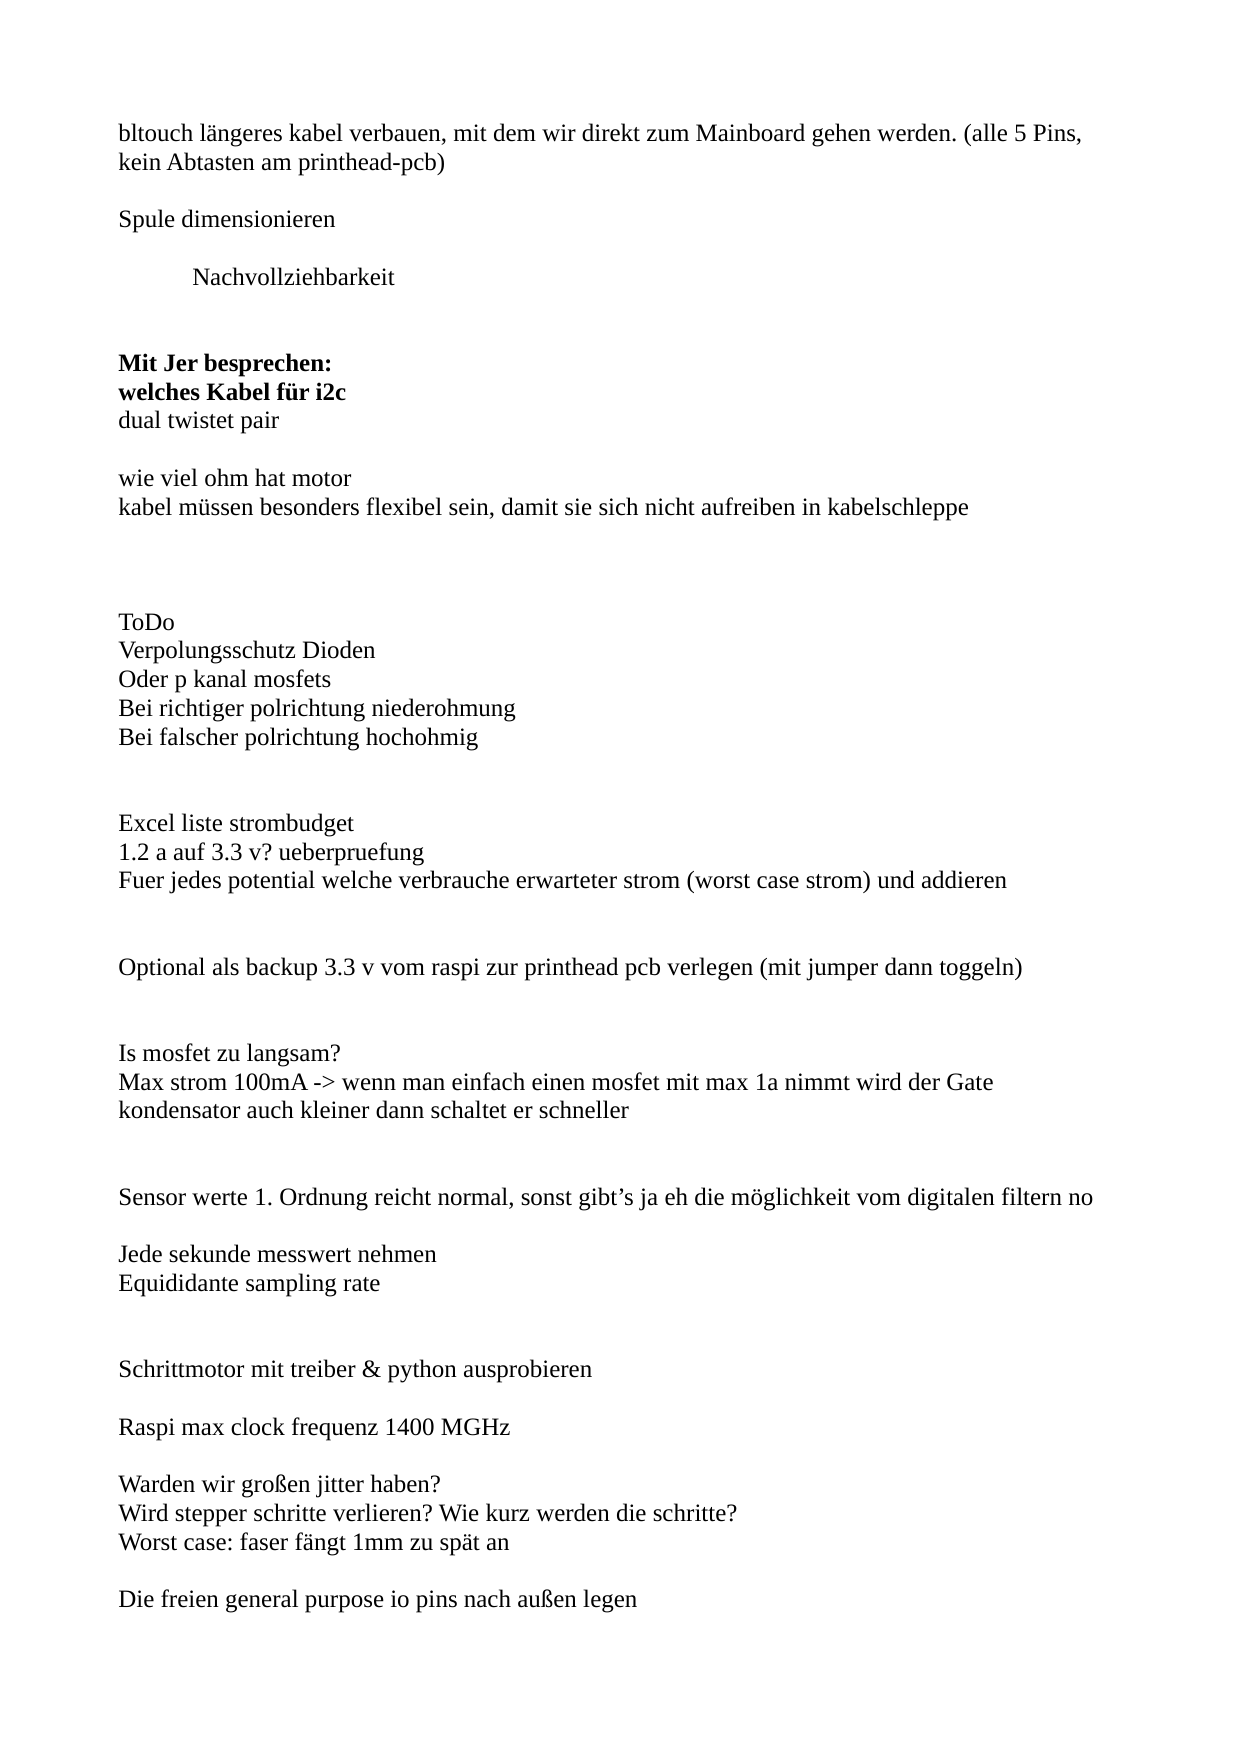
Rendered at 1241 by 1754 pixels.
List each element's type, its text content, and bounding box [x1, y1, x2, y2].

text Oder p kanal mosfets [118, 664, 1122, 693]
text Max strom 100mA -> wenn man einfach einen mosfet mit max 1a nimmt wird der Gate kondensator auch kleiner dann schaltet er schneller [118, 1067, 1122, 1124]
text bltouch längeres kabel verbauen, mit dem wir direkt zum Mainboard gehen werden. (alle 5 Pins, kein Abtasten am printhead-pcb) [118, 118, 1122, 176]
text Nachvollziehbarkeit [118, 262, 1122, 291]
text Warden wir großen jitter haben? [118, 1469, 1122, 1498]
text Equididante sampling rate [118, 1268, 1122, 1297]
text Schrittmotor mit treiber & python ausprobieren [118, 1354, 1122, 1383]
text Fuer jedes potential welche verbrauche erwarteter strom (worst case strom) und addieren [118, 866, 1122, 894]
text Excel liste strombudget [118, 808, 1122, 837]
text 1.2 a auf 3.3 v? ueberpruefung [118, 837, 1122, 866]
text dual twistet pair [118, 406, 1122, 434]
text Raspi max clock frequenz 1400 MGHz [118, 1412, 1122, 1441]
text Verpolungsschutz Dioden [118, 636, 1122, 664]
text wie viel ohm hat motor [118, 463, 1122, 492]
text Bei richtiger polrichtung niederohmung [118, 693, 1122, 722]
text Worst case: faser fängt 1mm zu spät an [118, 1527, 1122, 1556]
text Wird stepper schritte verlieren? Wie kurz werden die schritte? [118, 1498, 1122, 1527]
text ToDo [118, 607, 1122, 636]
text welches Kabel für i2c [118, 377, 1122, 406]
text Mit Jer besprechen: [118, 348, 1122, 377]
text Optional als backup 3.3 v vom raspi zur printhead pcb verlegen (mit jumper dann toggeln) [118, 952, 1122, 981]
text Is mosfet zu langsam? [118, 1038, 1122, 1067]
text kabel müssen besonders flexibel sein, damit sie sich nicht aufreiben in kabelschleppe [118, 492, 1122, 521]
text Bei falscher polrichtung hochohmig [118, 722, 1122, 751]
text Sensor werte 1. Ordnung reicht normal, sonst gibt’s ja eh die möglichkeit vom digitalen filtern no [118, 1182, 1122, 1211]
text Spule dimensionieren [118, 204, 1122, 233]
text Jede sekunde messwert nehmen [118, 1239, 1122, 1268]
text Die freien general purpose io pins nach außen legen [118, 1584, 1122, 1613]
